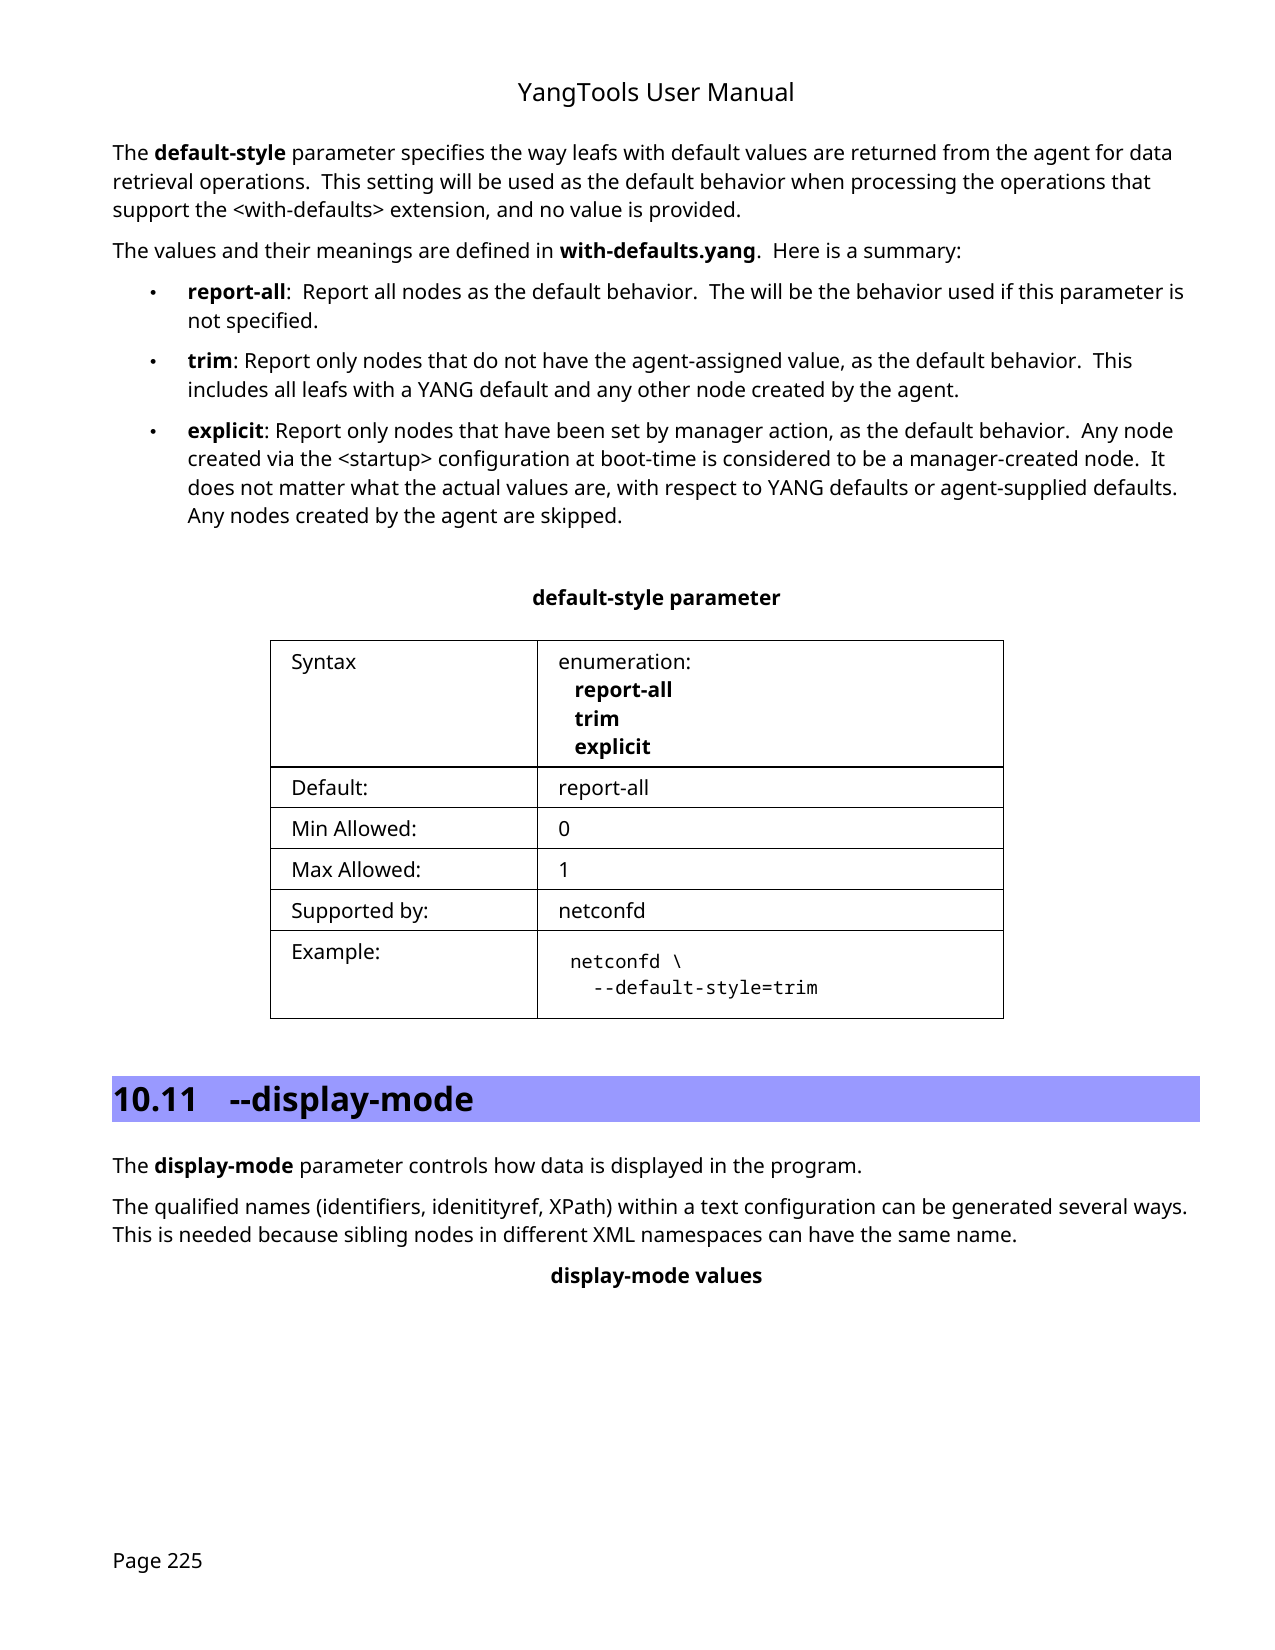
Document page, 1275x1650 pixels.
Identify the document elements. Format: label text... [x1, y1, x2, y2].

table_cell Supported by: [271, 890, 537, 930]
text The values and their meanings are defined in with-defaults.yang. Here is a summary: [112, 236, 1200, 265]
text The display-mode parameter controls how data is displayed in the program. [112, 1151, 1200, 1179]
subtitle display-mode values [127, 1261, 1185, 1289]
list explicit: Report only nodes that have been set by manager action, as the default behavior. Any node created via the <startup> configuration at boot-time is considered to be a manager-created node. It does not matter what the actual values are, with respect to YANG defaults or agent-supplied defaults. Any nodes created by the agent are skipped. [150, 416, 1200, 530]
table_cell netconfd \ --default-style=trim [538, 931, 1003, 1018]
table_cell Example: [271, 931, 537, 1018]
table_cell report-all [538, 768, 1003, 807]
text The qualified names (identifiers, idenitityref, XPath) within a text configuration can be generated several ways. This is needed because sibling nodes in different XML namespaces can have the same name. [112, 1192, 1200, 1249]
list trim: Report only nodes that do not have the agent-assigned value, as the default behavior. This includes all leafs with a YANG default and any other node created by the agent. [150, 347, 1200, 403]
table_cell Max Allowed: [271, 849, 537, 889]
table_cell netconfd [538, 890, 1003, 930]
table_header enumeration: report-all trim explicit [538, 641, 1003, 766]
table_cell 0 [538, 808, 1003, 848]
subtitle --display-mode [112, 1076, 1200, 1122]
table_cell Min Allowed: [271, 808, 537, 848]
table_cell Default: [271, 768, 537, 807]
text The default-style parameter specifies the way leafs with default values are returned from the agent for data retrieval operations. This setting will be used as the default behavior when processing the operations that support the <with-defaults> extension, and no value is provided. [112, 138, 1200, 224]
table_header Syntax [271, 641, 537, 766]
table_cell 1 [538, 849, 1003, 889]
subtitle default-style parameter [127, 583, 1185, 612]
list report-all: Report all nodes as the default behavior. The will be the behavior used if this parameter is not specified. [150, 277, 1200, 334]
